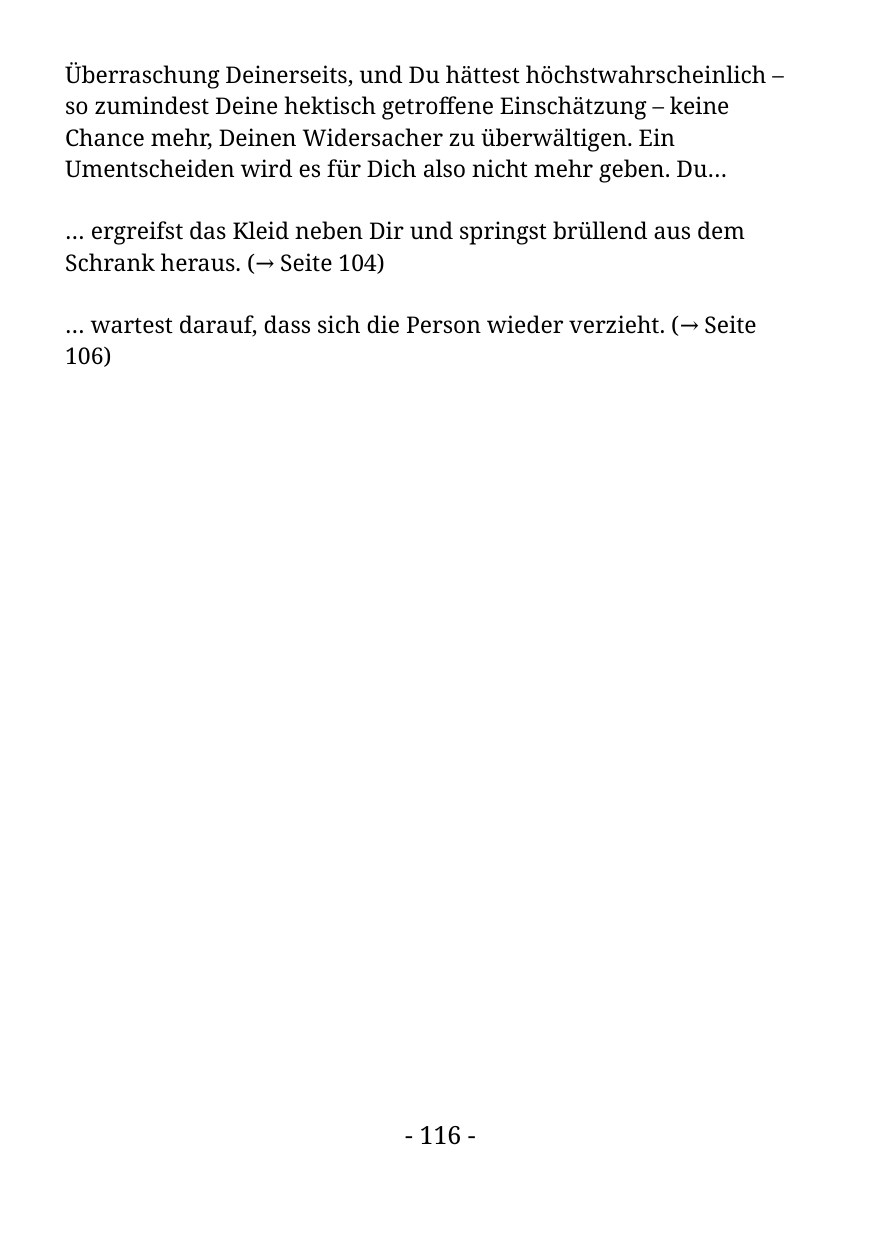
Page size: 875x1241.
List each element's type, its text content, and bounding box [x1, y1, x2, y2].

text … ergreifst das Kleid neben Dir und springst brüllend aus dem Schrank heraus. (→ Seite 104) [65, 215, 809, 278]
text … wartest darauf, dass sich die Person wieder verzieht. (→ Seite 106) [65, 309, 809, 372]
text Überraschung Deinerseits, und Du hättest höchstwahrscheinlich – so zumindest Deine hektisch getroffene Einschätzung – keine Chance mehr, Deinen Widersacher zu überwältigen. Ein Umentscheiden wird es für Dich also nicht mehr geben. Du… [65, 59, 809, 184]
